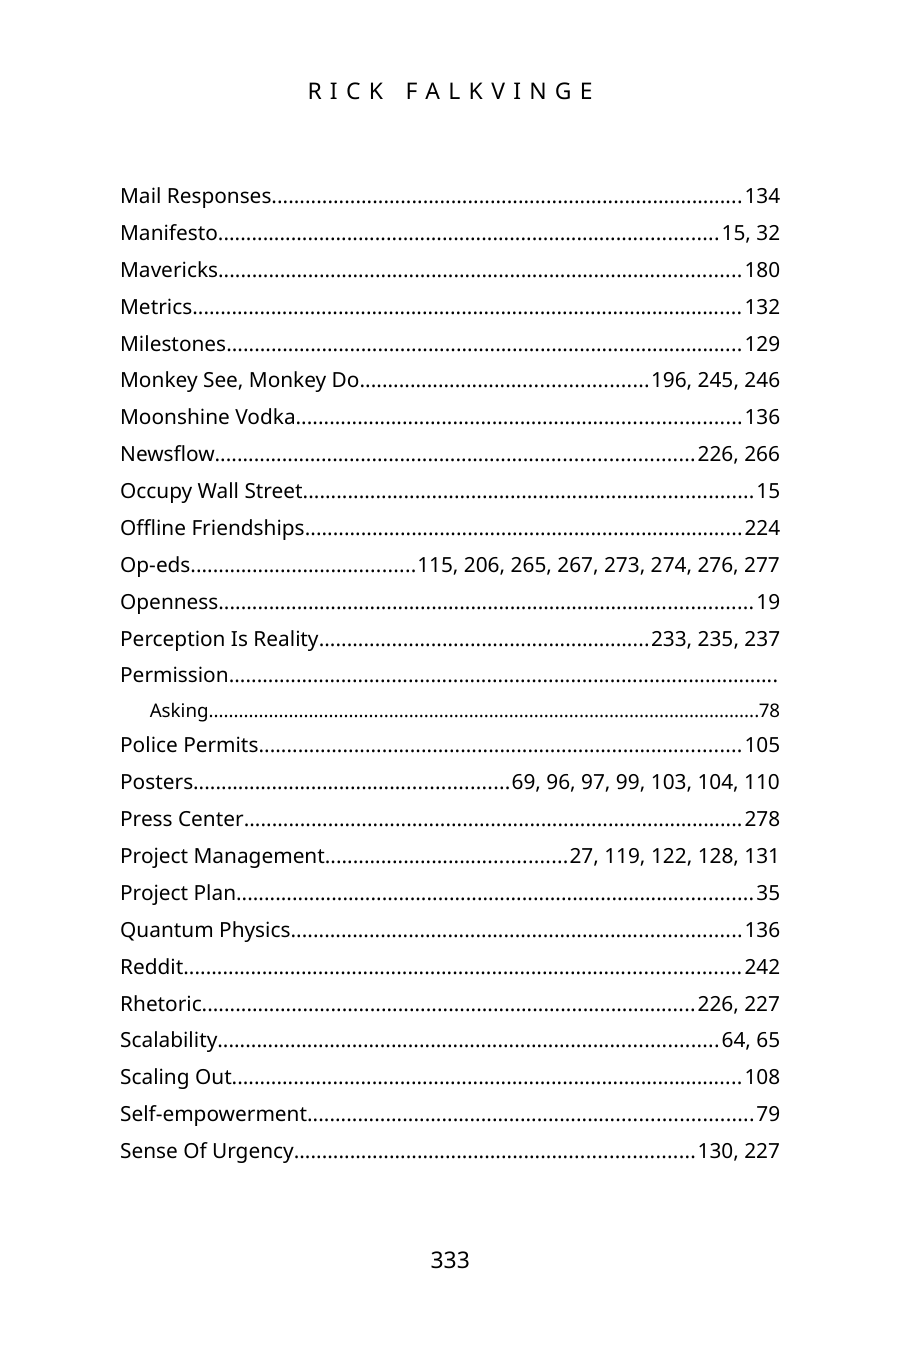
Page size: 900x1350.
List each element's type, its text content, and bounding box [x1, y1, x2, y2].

text Rhetoric 226, 227 [120, 989, 780, 1017]
text Mavericks 180 [120, 255, 780, 283]
text Milestones 129 [120, 329, 780, 357]
text Monkey see, monkey do 196, 245, 246 [120, 366, 780, 394]
text Metrics 132 [120, 292, 780, 320]
text Sense of urgency 130, 227 [120, 1136, 780, 1165]
text Perception is reality 233, 235, 237 [120, 624, 780, 652]
text Mail responses 134 [120, 181, 780, 210]
text Manifesto 15, 32 [120, 218, 780, 247]
text Scaling out 108 [120, 1062, 780, 1091]
text Permission [120, 661, 780, 689]
text Openness 19 [120, 587, 780, 615]
text Moonshine vodka 136 [120, 402, 780, 431]
text Project management 27, 119, 122, 128, 131 [120, 841, 780, 870]
text Reddit 242 [120, 952, 780, 980]
text Scalability 64, 65 [120, 1026, 780, 1054]
text Posters 69, 96, 97, 99, 103, 104, 110 [120, 767, 780, 796]
text Occupy Wall Street 15 [120, 476, 780, 505]
text Op-eds 115, 206, 265, 267, 273, 274, 276, 277 [120, 550, 780, 578]
text Offline friendships 224 [120, 513, 780, 542]
text Police permits 105 [120, 731, 780, 759]
text Self-empowerment 79 [120, 1099, 780, 1128]
text Project plan 35 [120, 878, 780, 907]
text Quantum physics 136 [120, 915, 780, 943]
text Newsflow 226, 266 [120, 439, 780, 468]
text Press center 278 [120, 804, 780, 833]
text Asking 78 [149, 697, 780, 723]
